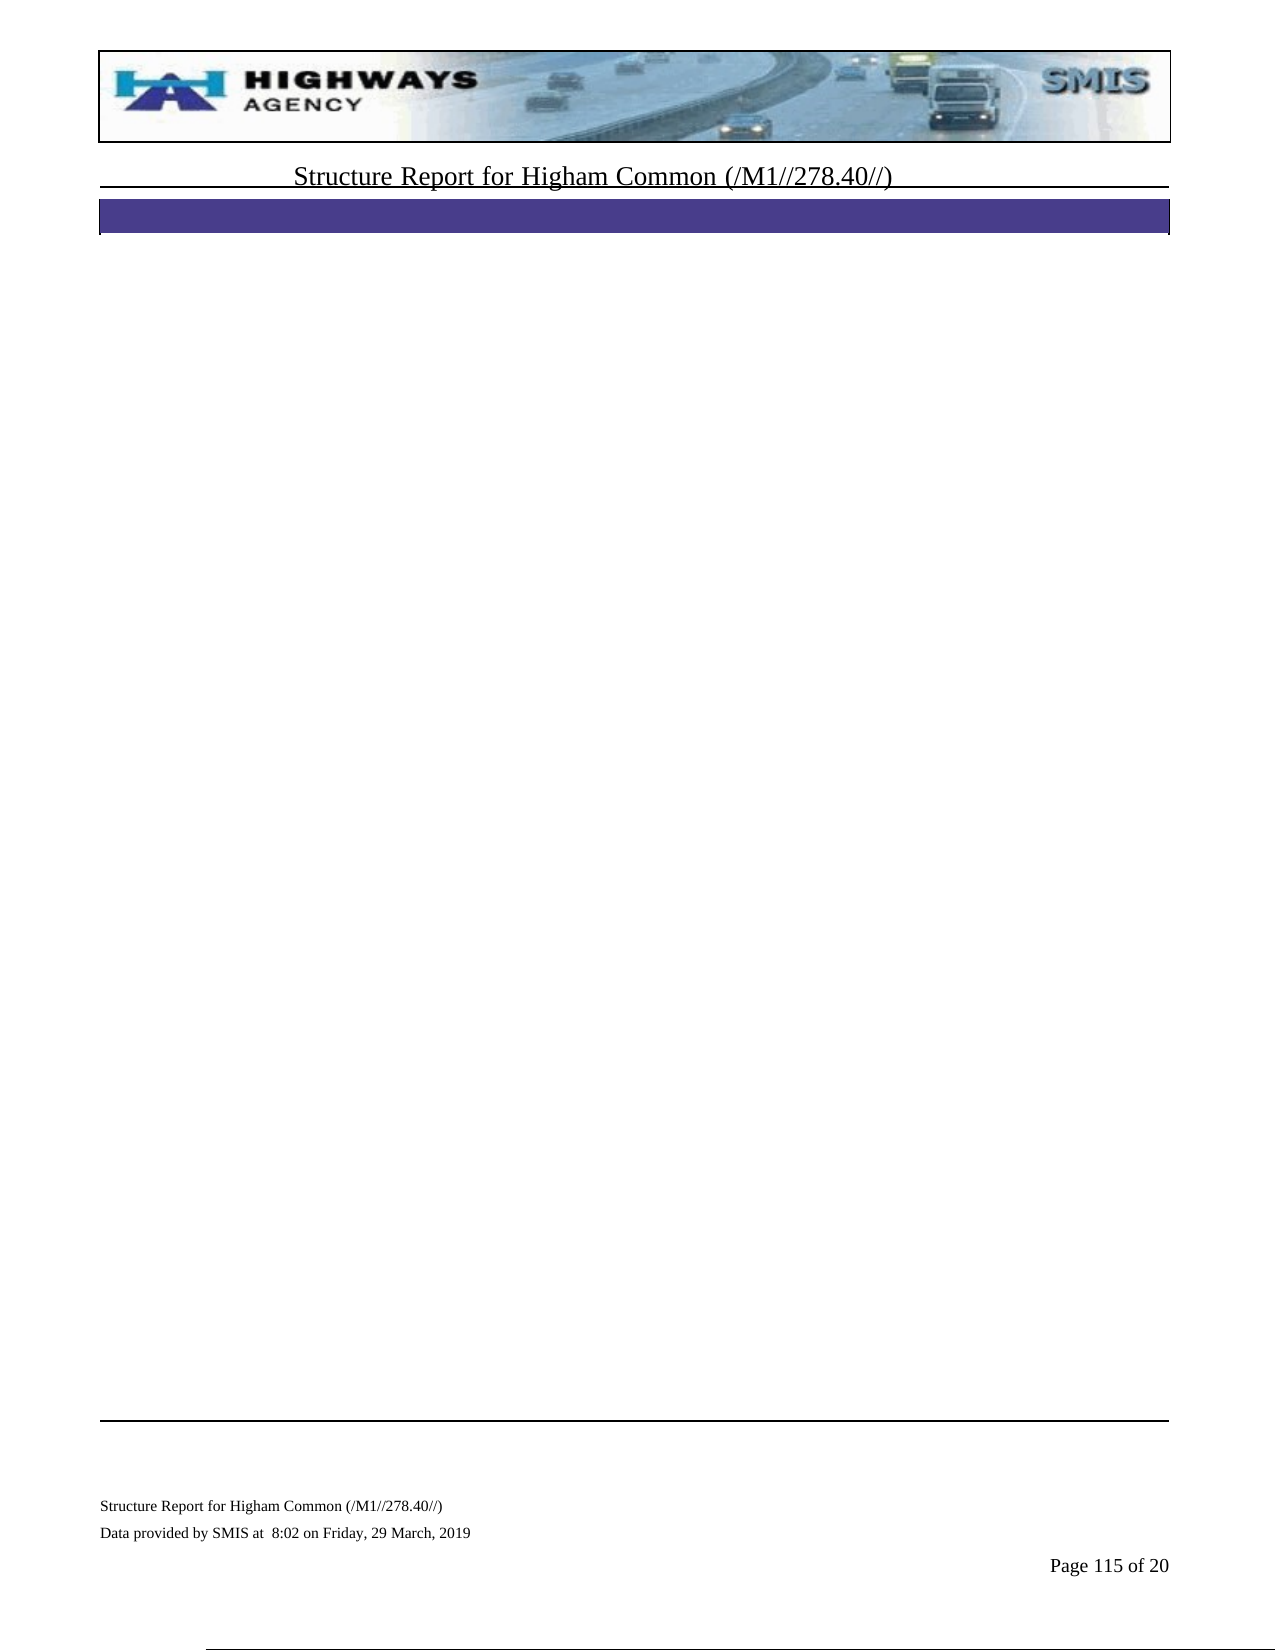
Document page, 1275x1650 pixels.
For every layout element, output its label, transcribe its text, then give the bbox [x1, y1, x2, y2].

text Elevation Drawing [99, 319, 1125, 351]
text General Photograph [99, 284, 1125, 315]
